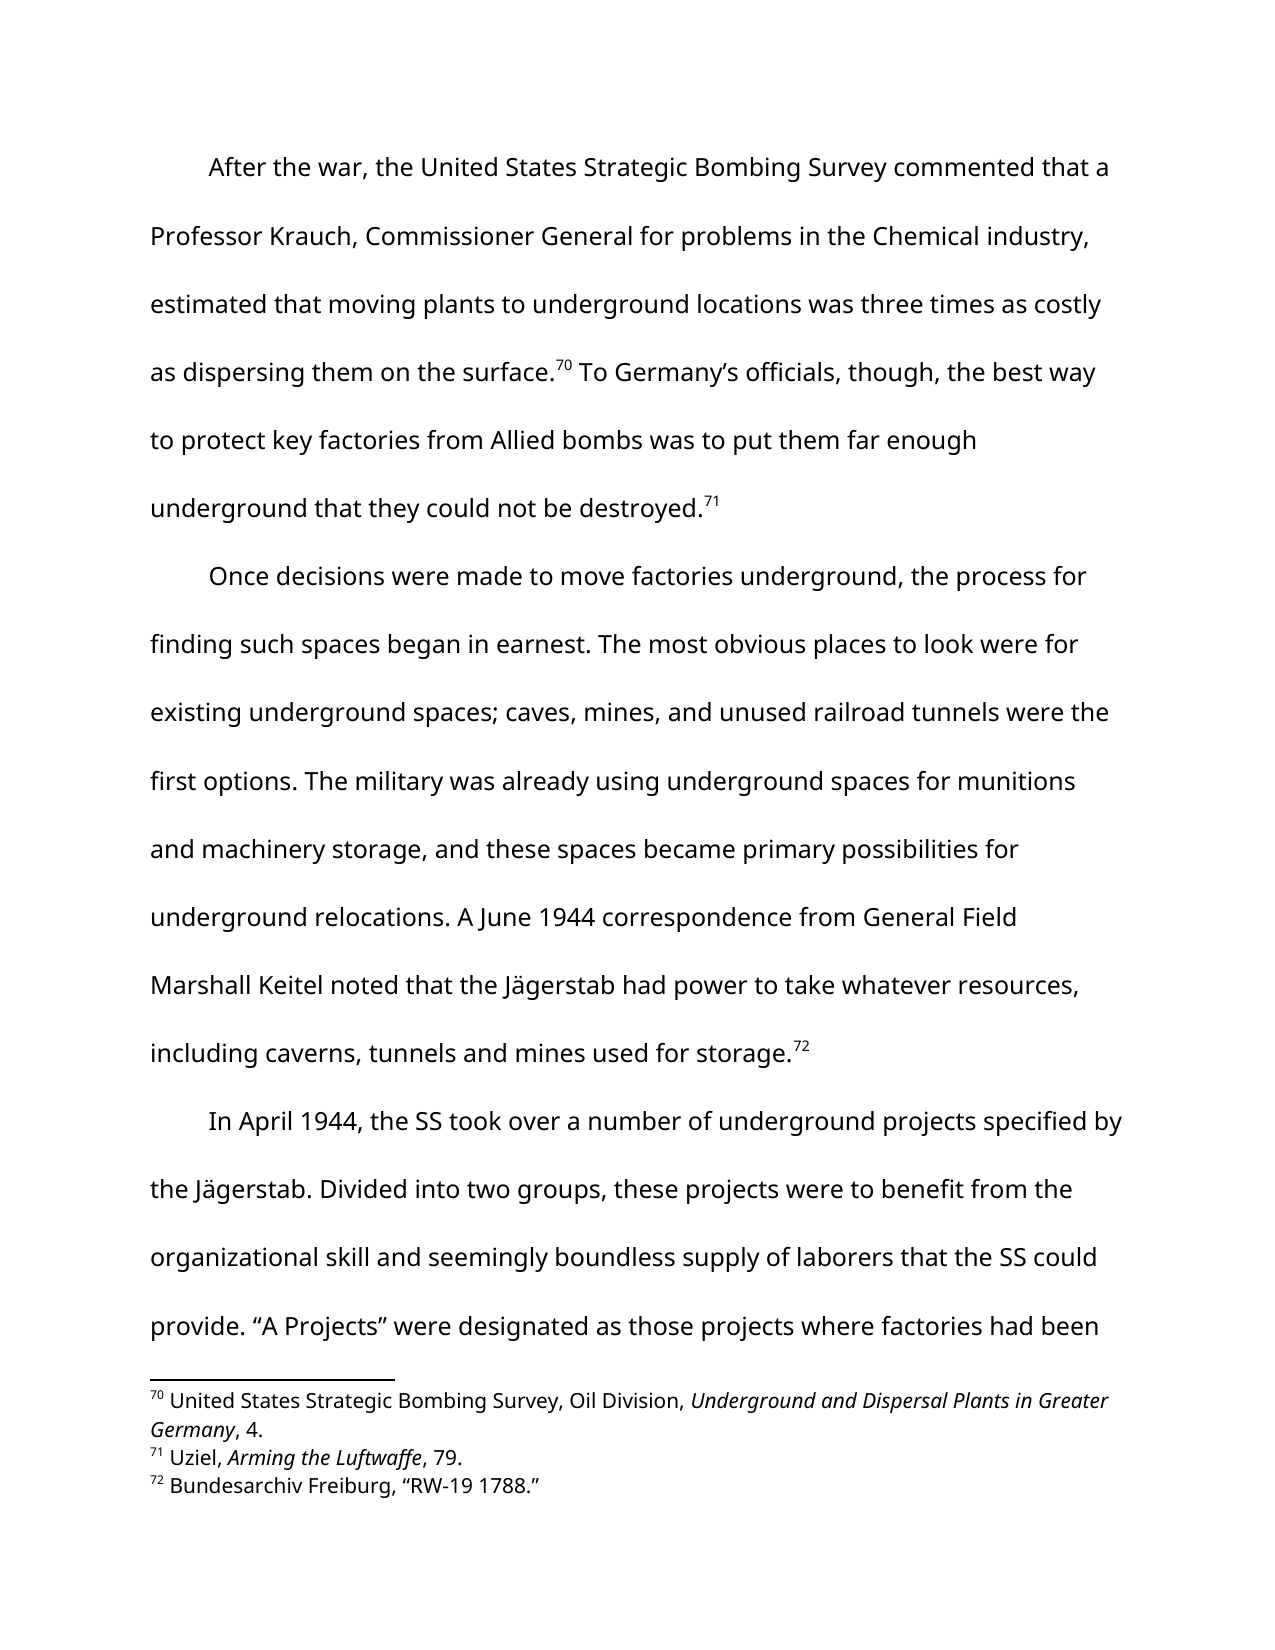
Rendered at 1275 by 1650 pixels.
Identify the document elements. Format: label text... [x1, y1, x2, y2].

text In April 1944, the SS took over a number of underground projects specified by the Jägerstab. Divided into two groups, these projects were to benefit from the organizational skill and seemingly boundless supply of laborers that the SS could provide. “A Projects” were designated as those projects where factories had been [150, 1104, 1125, 1342]
text Bundesarchiv Freiburg, “RW-19 1788.” [150, 1472, 1125, 1500]
text Uziel, Arming the Luftwaffe, 79. [150, 1443, 1125, 1472]
text After the war, the United States Strategic Bombing Survey commented that a Professor Krauch, Commissioner General for problems in the Chemical industry, estimated that moving plants to underground locations was three times as costly as dispersing them on the surface. To Germany’s officials, though, the best way to protect key factories from Allied bombs was to put them far enough underground that they could not be destroyed. [150, 150, 1125, 525]
text Once decisions were made to move factories underground, the process for finding such spaces began in earnest. The most obvious places to look were for existing underground spaces; caves, mines, and unused railroad tunnels were the first options. The military was already using underground spaces for munitions and machinery storage, and these spaces became primary possibilities for underground relocations. A June 1944 correspondence from General Field Marshall Keitel noted that the Jägerstab had power to take whatever resources, including caverns, tunnels and mines used for storage. [150, 559, 1125, 1070]
text United States Strategic Bombing Survey, Oil Division, Underground and Dispersal Plants in Greater Germany, 4. [150, 1386, 1125, 1443]
